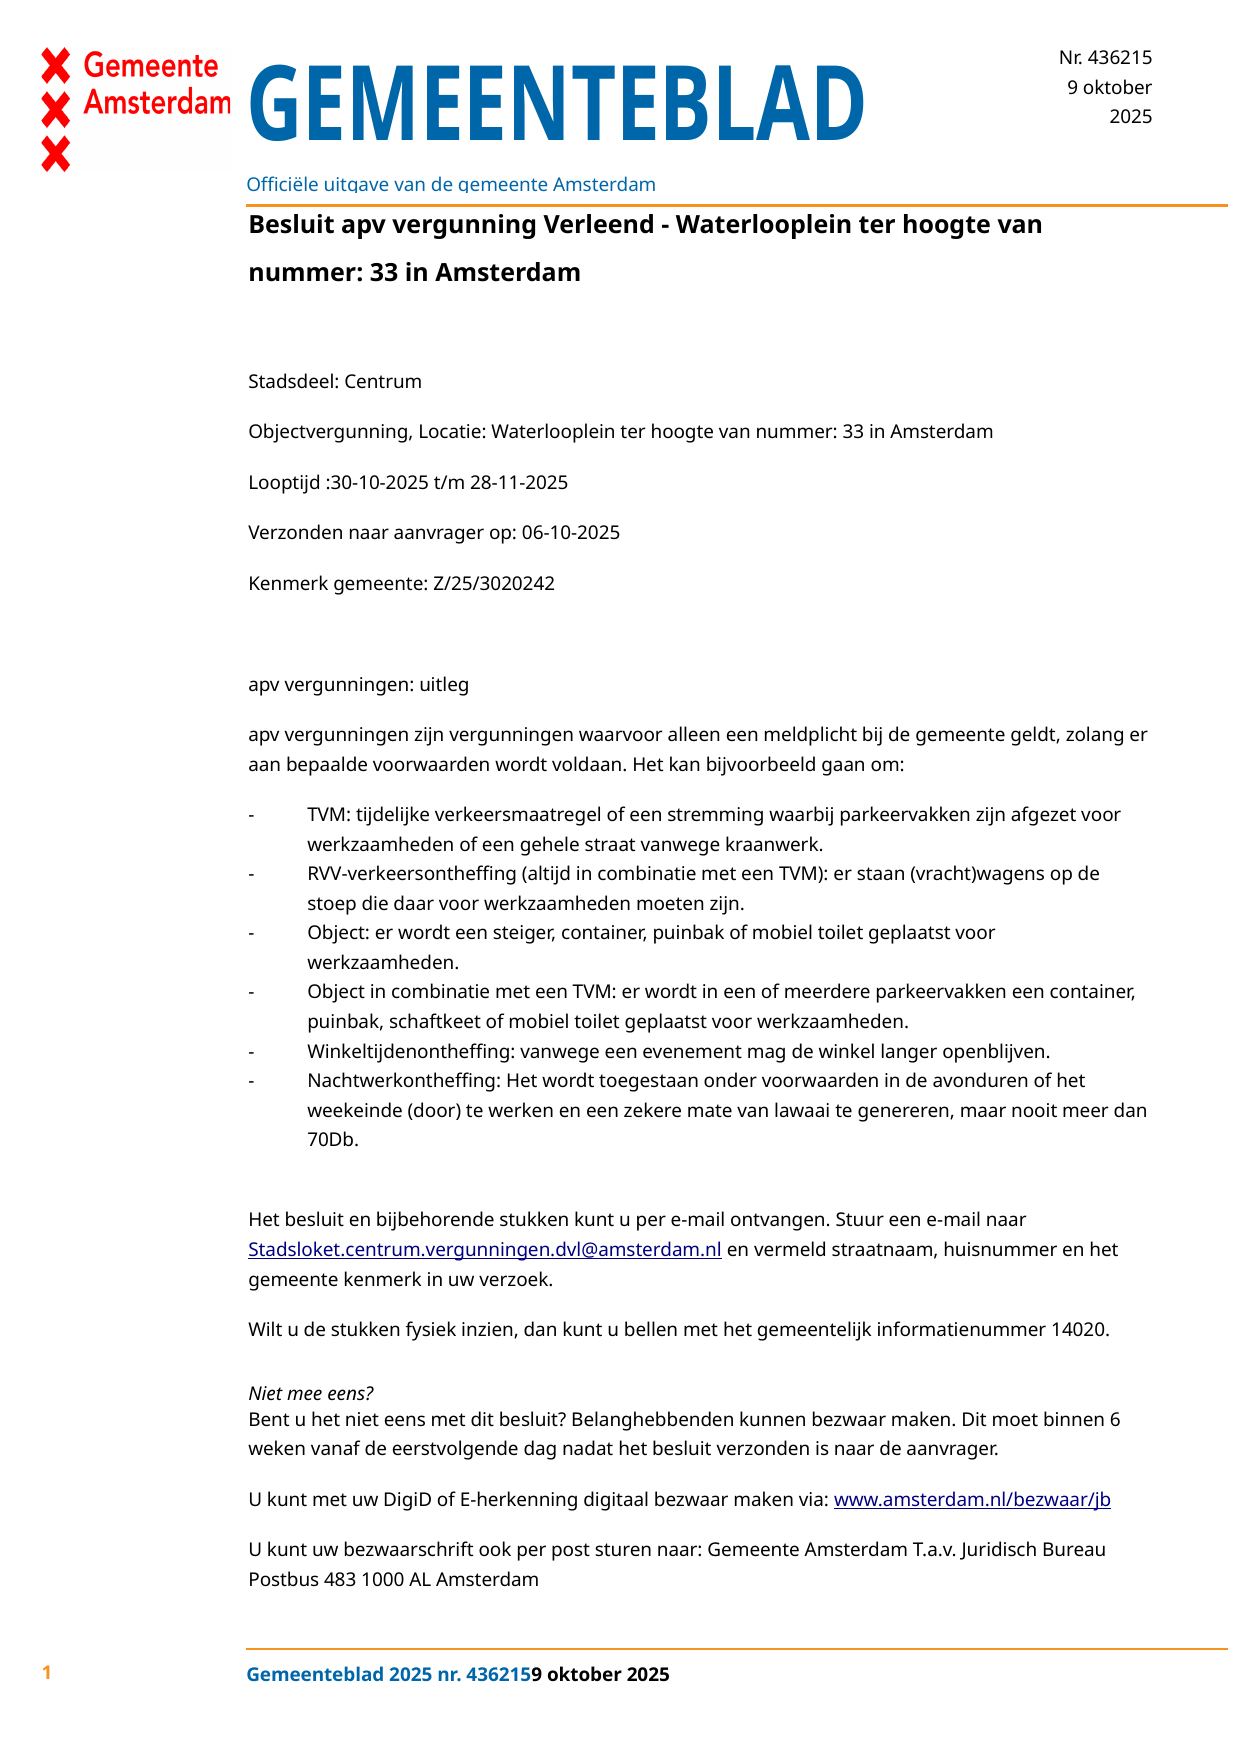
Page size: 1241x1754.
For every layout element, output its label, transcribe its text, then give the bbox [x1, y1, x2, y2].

text apv vergunningen zijn vergunningen waarvoor alleen een meldplicht bij de gemeente geldt, zolang er aan bepaalde voorwaarden wordt voldaan. Het kan bijvoorbeeld gaan om: [248, 721, 1152, 777]
text Niet mee eens? [248, 1380, 1152, 1406]
list Nachtwerkontheffing: Het wordt toegestaan onder voorwaarden in de avonduren of het weekeinde (door) te werken en een zekere mate van lawaai te genereren, maar nooit meer dan 70Db. [248, 1067, 1152, 1152]
text Looptijd :30-10-2025 t/m 28-11-2025 [248, 469, 1152, 495]
text Objectvergunning, Locatie: Waterlooplein ter hoogte van nummer: 33 in Amsterdam [248, 419, 1152, 444]
text U kunt uw bezwaarschrift ook per post sturen naar: Gemeente Amsterdam T.a.v. Juridisch Bureau Postbus 483 1000 AL Amsterdam [248, 1536, 1152, 1592]
text Stadsdeel: Centrum [248, 368, 1152, 394]
list Object in combinatie met een TVM: er wordt in een of meerdere parkeervakken een container, puinbak, schaftkeet of mobiel toilet geplaatst voor werkzaamheden. [248, 979, 1152, 1034]
list RVV-verkeersontheffing (altijd in combinatie met een TVM): er staan (vracht)wagens op de stoep die daar voor werkzaamheden moeten zijn. [248, 860, 1152, 916]
text Besluit apv vergunning Verleend - Waterlooplein ter hoogte van nummer: 33 in Amsterdam [248, 207, 1152, 288]
list Winkeltijdenontheffing: vanwege een evenement mag de winkel langer openblijven. [248, 1038, 1152, 1064]
text Bent u het niet eens met dit besluit? Belanghebbenden kunnen bezwaar maken. Dit moet binnen 6 weken vanaf de eerstvolgende dag nadat het besluit verzonden is naar de aanvrager. [248, 1406, 1152, 1461]
picture [41, 47, 231, 172]
text Het besluit en bijbehorende stukken kunt u per e-mail ontvangen. Stuur een e-mail naar Stadsloket.centrum.vergunningen.dvl@amsterdam.nl en vermeld straatnaam, huisnummer en het gemeente kenmerk in uw verzoek. [248, 1207, 1152, 1292]
text Wilt u de stukken fysiek inzien, dan kunt u bellen met het gemeentelijk informatienummer 14020. [248, 1316, 1152, 1342]
text U kunt met uw DigiD of E-herkenning digitaal bezwaar maken via: www.amsterdam.nl/bezwaar/jb [248, 1486, 1152, 1512]
text Kenmerk gemeente: Z/25/3020242 [248, 570, 1152, 596]
text Verzonden naar aanvrager op: 06-10-2025 [248, 519, 1152, 545]
list TVM: tijdelijke verkeersmaatregel of een stremming waarbij parkeervakken zijn afgezet voor werkzaamheden of een gehele straat vanwege kraanwerk. [248, 801, 1152, 857]
list Object: er wordt een steiger, container, puinbak of mobiel toilet geplaatst voor werkzaamheden. [248, 919, 1152, 975]
text apv vergunningen: uitleg [248, 671, 1152, 697]
